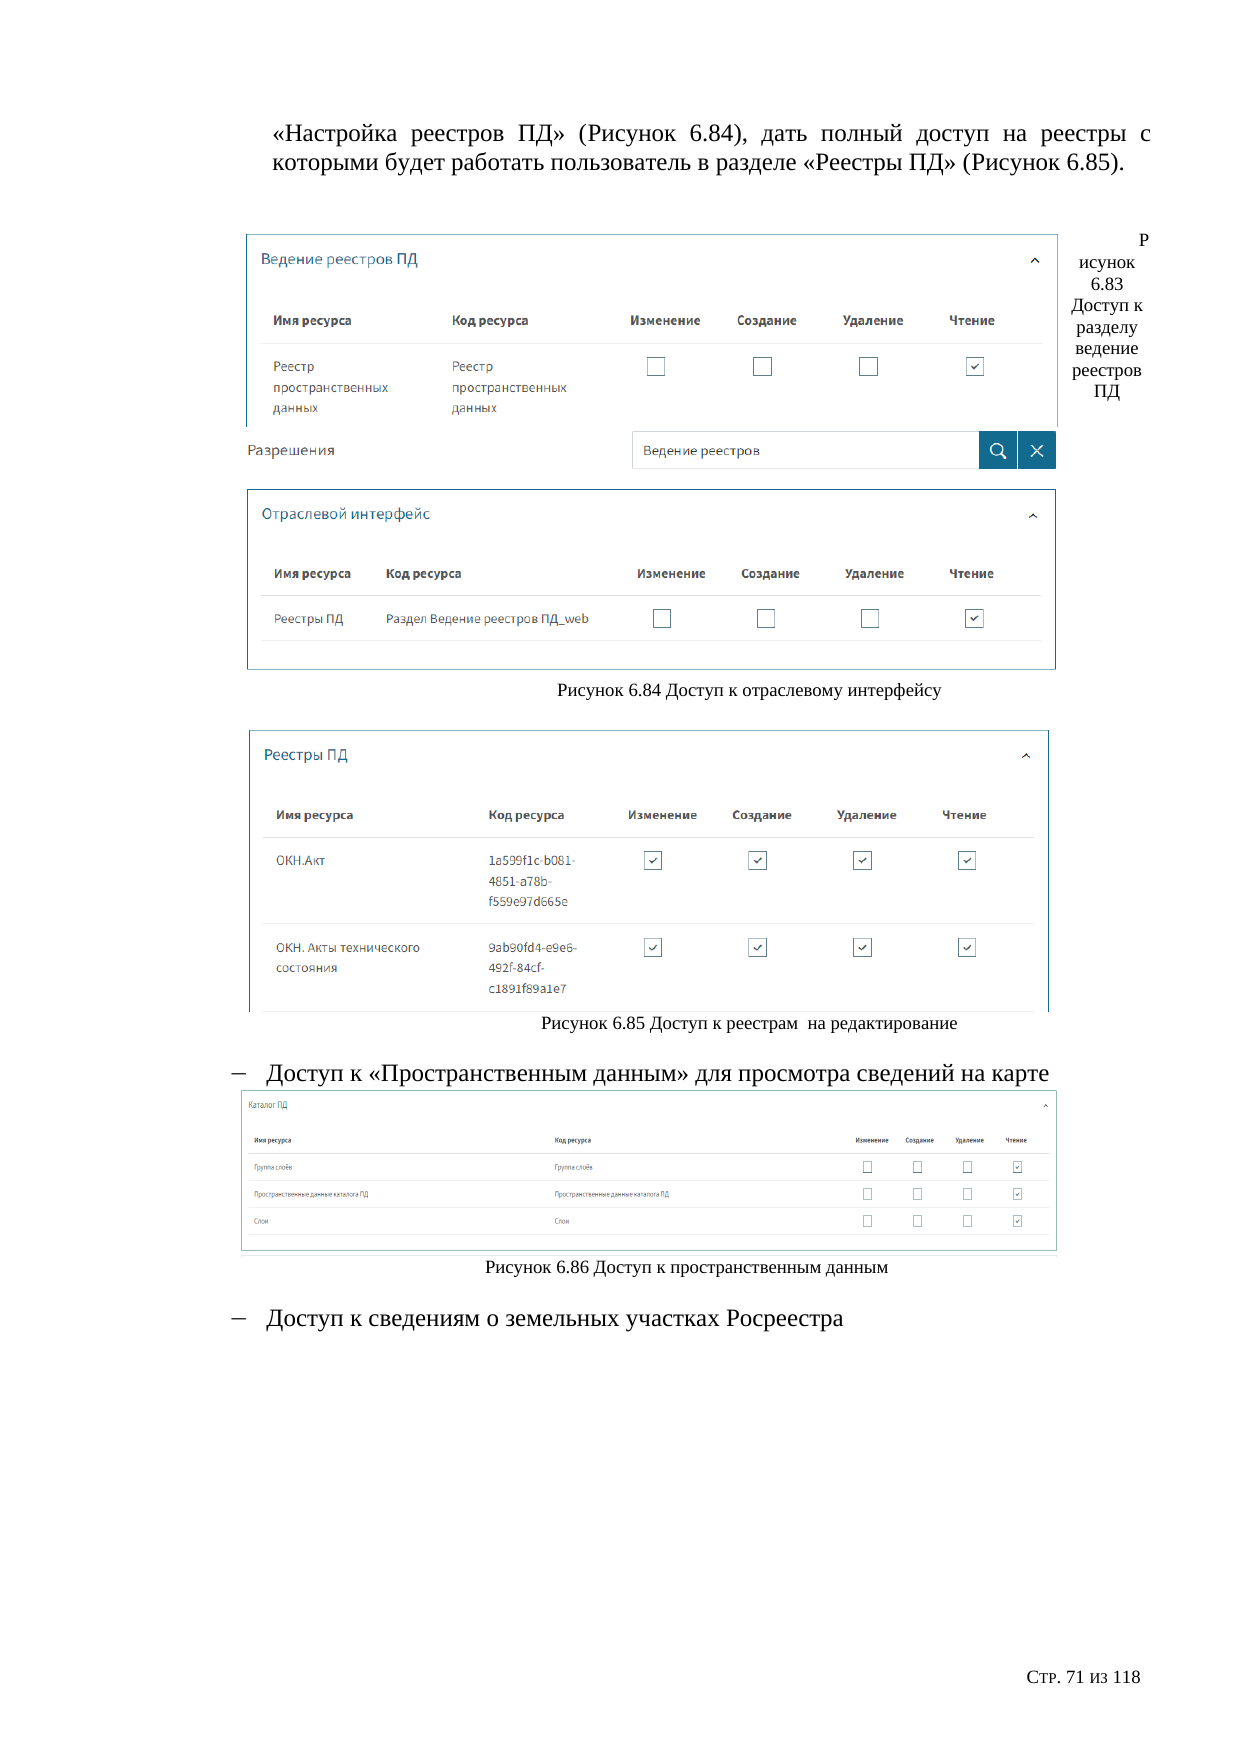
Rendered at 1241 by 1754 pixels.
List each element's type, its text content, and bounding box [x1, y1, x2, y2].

picture [236, 229, 1063, 679]
list Доступ к «Пространственным данным» для просмотра сведений на карте [229, 1058, 1152, 1087]
list Доступ к сведениям о земельных участках Росреестра [229, 1303, 1152, 1332]
text «Настройка реестров ПД» (Рисунок 6.84), дать полный доступ на реестры с которыми будет работать пользователь в разделе «Реестры ПД» (Рисунок 6.85). [272, 118, 1152, 176]
text Рисунок 6.86 Доступ к пространственным данным [148, 1257, 1152, 1278]
text Рисунок 6.85 Доступ к реестрам на редактирование [347, 1012, 1152, 1033]
text Рисунок 6.84 Доступ к отраслевому интерфейсу [347, 427, 1152, 700]
picture [242, 725, 1058, 1012]
text [148, 229, 237, 402]
picture [236, 1087, 1063, 1257]
text Рисунок 6.83 Доступ к разделу ведение реестров ПД [1063, 229, 1152, 402]
